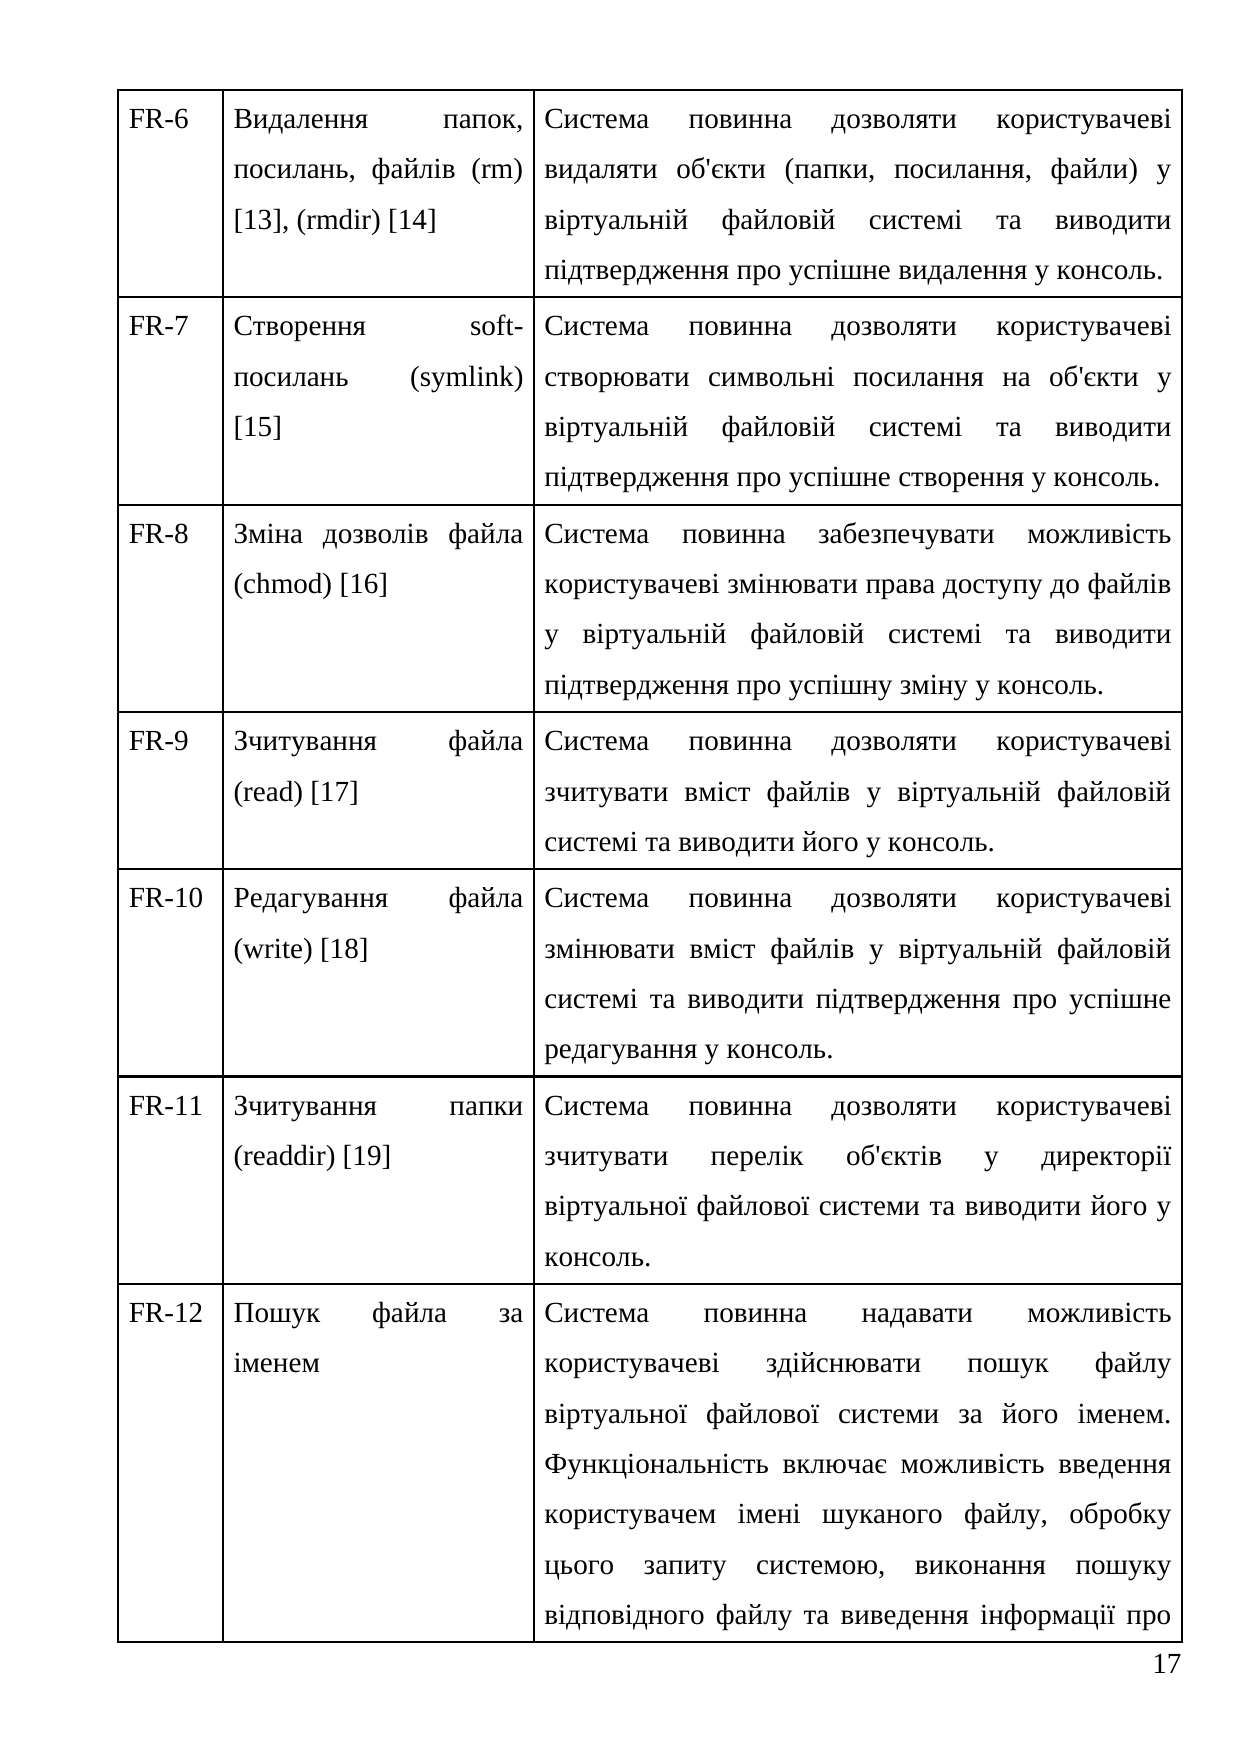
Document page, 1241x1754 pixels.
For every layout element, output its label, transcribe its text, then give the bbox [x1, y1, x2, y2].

table_cell Система повинна дозволяти користувачеві зчитувати перелік об'єктів у директорії віртуальної файлової системи та виводити його у консоль. [535, 1078, 1181, 1283]
table_cell Зміна дозволів файла (chmod) [16] [224, 506, 533, 711]
table_cell Система повинна забезпечувати можливість користувачеві змінювати права доступу до файлів у віртуальній файловій системі та виводити підтвердження про успішну зміну у консоль. [535, 506, 1181, 711]
table_cell Система повинна дозволяти користувачеві видаляти об'єкти (папки, посилання, файли) у віртуальній файловій системі та виводити підтвердження про успішне видалення у консоль. [535, 91, 1181, 296]
table_cell FR-12 [119, 1285, 222, 1641]
table_cell Видалення папок, посилань, файлів (rm) [13], (rmdir) [14] [224, 91, 533, 296]
table_cell Пошук файла за іменем [224, 1285, 533, 1641]
table_cell FR-9 [119, 713, 222, 868]
table_cell Редагування файла (write) [18] [224, 870, 533, 1075]
table_cell FR-11 [119, 1078, 222, 1283]
table_cell FR-7 [119, 298, 222, 503]
table_cell FR-10 [119, 870, 222, 1075]
table_cell FR-6 [119, 91, 222, 296]
table_cell Створення soft-посилань (symlink) [15] [224, 298, 533, 503]
table_cell Система повинна надавати можливість користувачеві здійснювати пошук файлу віртуальної файлової системи за його іменем. Функціональність включає можливість введення користувачем імені шуканого файлу, обробку цього запиту системою, виконання пошуку відповідного файлу та виведення інформації про [535, 1285, 1181, 1641]
table_cell Система повинна дозволяти користувачеві змінювати вміст файлів у віртуальній файловій системі та виводити підтвердження про успішне редагування у консоль. [535, 870, 1181, 1075]
table_cell Зчитування файла (read) [17] [224, 713, 533, 868]
table_cell Система повинна дозволяти користувачеві зчитувати вміст файлів у віртуальній файловій системі та виводити його у консоль. [535, 713, 1181, 868]
table_cell FR-8 [119, 506, 222, 711]
table_cell Зчитування папки (readdir) [19] [224, 1078, 533, 1283]
table_cell Система повинна дозволяти користувачеві створювати символьні посилання на об'єкти у віртуальній файловій системі та виводити підтвердження про успішне створення у консоль. [535, 298, 1181, 503]
